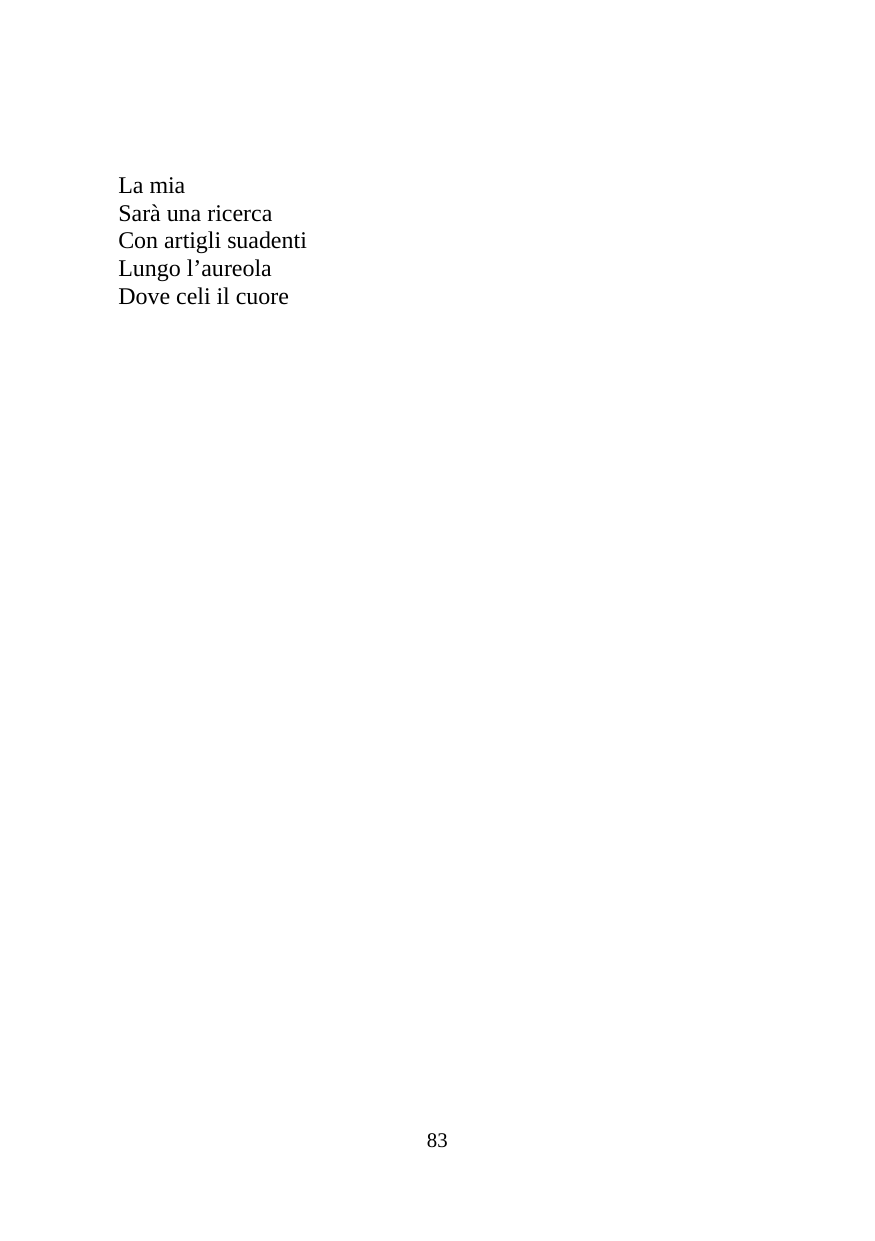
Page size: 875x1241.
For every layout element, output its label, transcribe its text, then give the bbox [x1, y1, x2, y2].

text Dove celi il cuore [88, 282, 786, 309]
text Con artigli suadenti [88, 227, 786, 254]
text Sarà una ricerca [88, 199, 786, 227]
text La mia [88, 171, 786, 199]
text Lungo l’aureola [88, 254, 786, 282]
